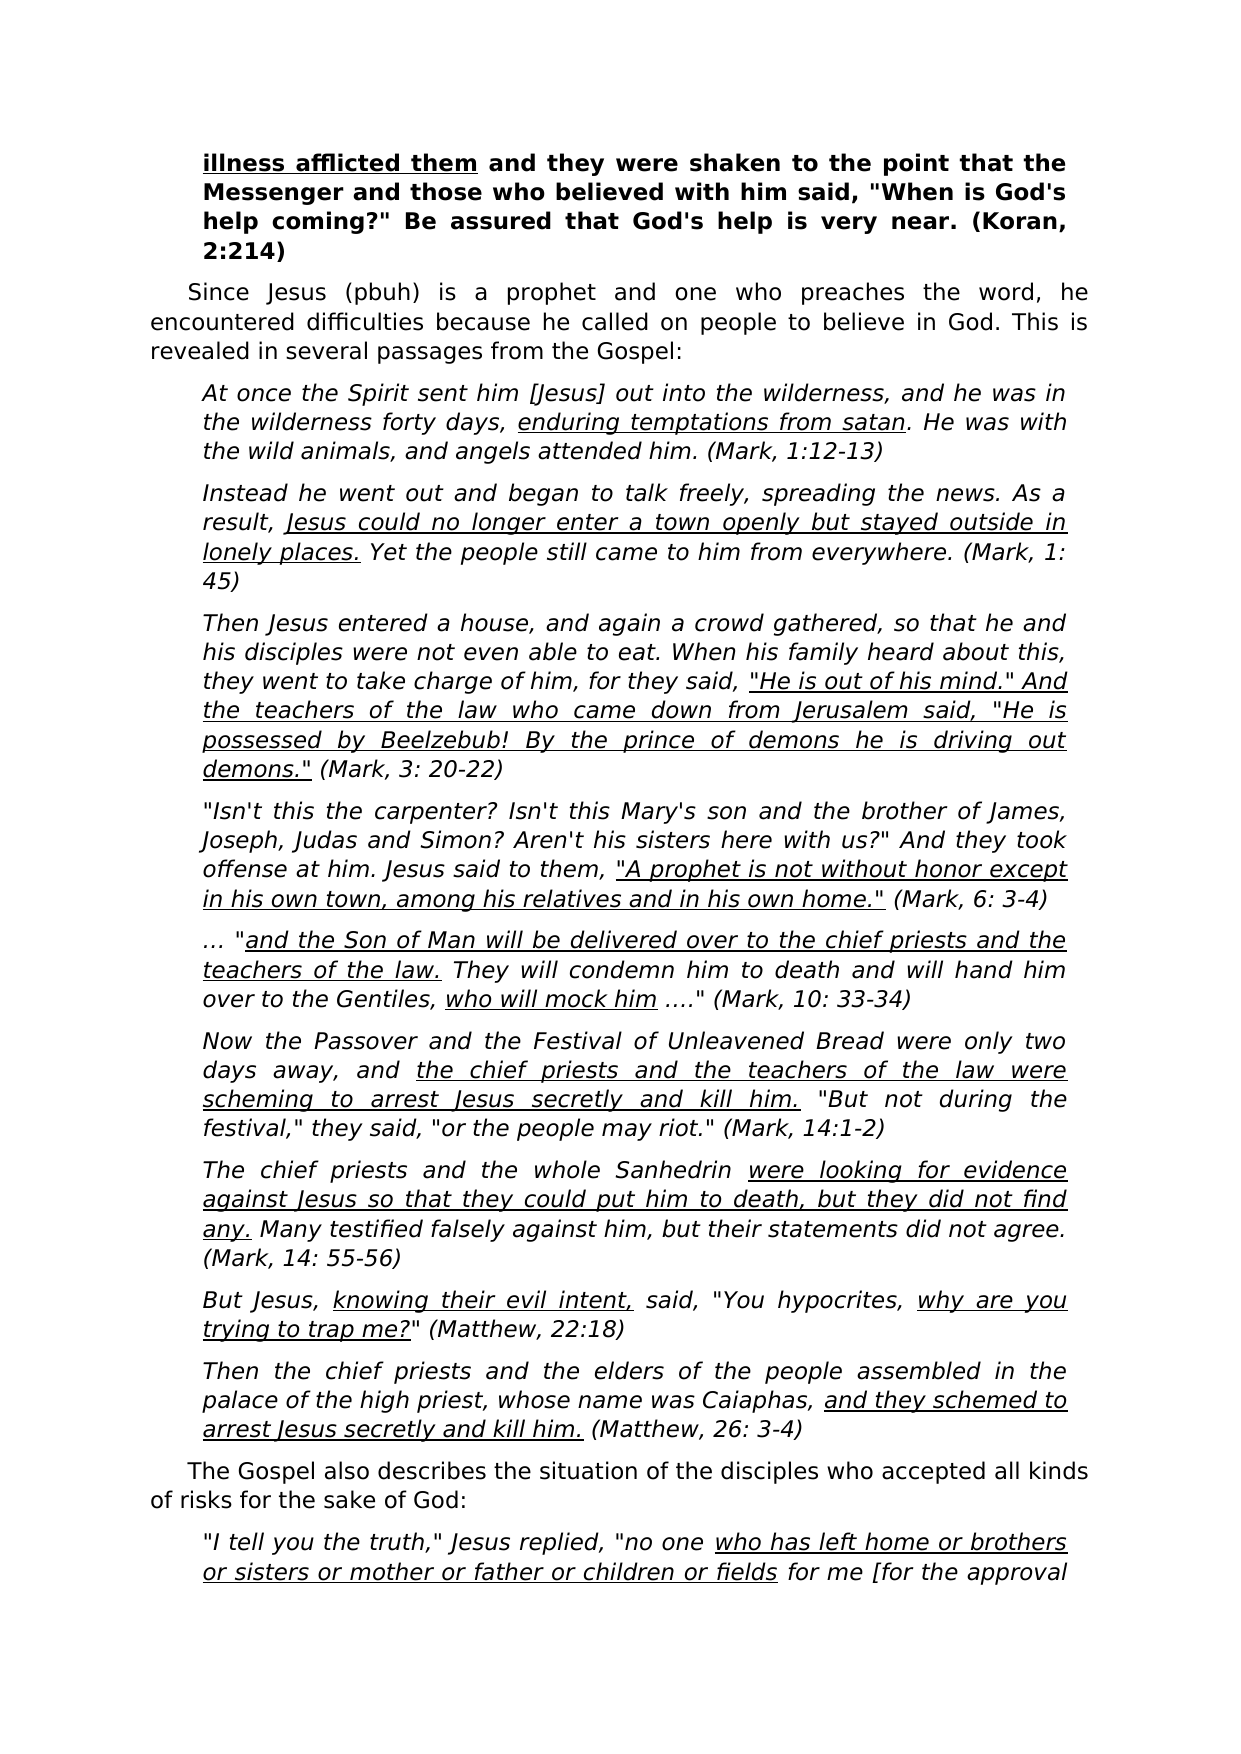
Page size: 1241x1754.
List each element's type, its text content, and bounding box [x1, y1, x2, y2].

text Then Jesus entered a house, and again a crowd gathered, so that he and his disciples were not even able to eat. When his family heard about this, they went to take charge of him, for they said, "He is out of his mind." And the teachers of the law who came down from Jerusalem said, "He is [202, 610, 1068, 721]
text At once the Spirit sent him [Jesus] out into the wilderness, and he was in the wilderness forty days, enduring temptations from satan. He was with the wild animals, and angels attended him. (Mark, 1:12-13) [202, 380, 1068, 465]
text "Isn't this the carpenter? Isn't this Mary's son and the brother of James, Joseph, Judas and Simon? Aren't his sisters here with us?" And they took offense at him. Jesus said to them, "A prophet is not without honor except in his own town, among his relatives and in his own home." (Mark, 6: 3-4) [202, 798, 1068, 912]
text Then the chief priests and the elders of the people assembled in the palace of the high priest, whose name was Caiaphas, and they schemed to arrest Jesus secretly and kill him. (Matthew, 26: 3-4) [202, 1358, 1068, 1443]
text The chief priests and the whole Sanhedrin were looking for evidence against Jesus so that they could put him to death, but they did not find [202, 1157, 1068, 1209]
text illness afflicted them and they were shaken to the point that the Messenger and those who believed with him said, "When is God's help coming?" Be assured that God's help is very near. (Koran, 2:214) [202, 150, 1068, 264]
text The Gospel also describes the situation of the disciples who accepted all kinds of risks for the sake of God: [150, 1458, 1090, 1514]
text Instead he went out and began to talk freely, spreading the news. As a result, Jesus could no longer enter a town openly but stayed outside in lonely places. Yet the people still came to him from everywhere. (Mark, 1: 45) [202, 480, 1068, 595]
text "I tell you the truth," Jesus replied, "no one who has left home or brothers or sisters or mother or father or children or fields for me [for the approval [202, 1529, 1068, 1585]
text Now the Passover and the Festival of Unleavened Bread were only two days away, and the chief priests and the teachers of the law were scheming to arrest Jesus secretly and kill him. "But not during the festival," they said, "or the people may riot." (Mark, 14:1-2) [202, 1028, 1068, 1142]
text possessed by Beelzebub! By the prince of demons he is driving out demons." (Mark, 3: 20-22) [202, 722, 1068, 783]
text But Jesus, knowing their evil intent, said, "You hypocrites, why are you trying to trap me?" (Matthew, 22:18) [202, 1287, 1068, 1343]
text Since Jesus (pbuh) is a prophet and one who preaches the word, he encountered difficulties because he called on people to believe in God. This is revealed in several passages from the Gospel: [150, 279, 1090, 365]
text … "and the Son of Man will be delivered over to the chief priests and the teachers of the law. They will condemn him to death and will hand him over to the Gentiles, who will mock him …." (Mark, 10: 33-34) [202, 927, 1068, 1013]
text any. Many testified falsely against him, but their statements did not agree. (Mark, 14: 55-56) [202, 1210, 1068, 1272]
